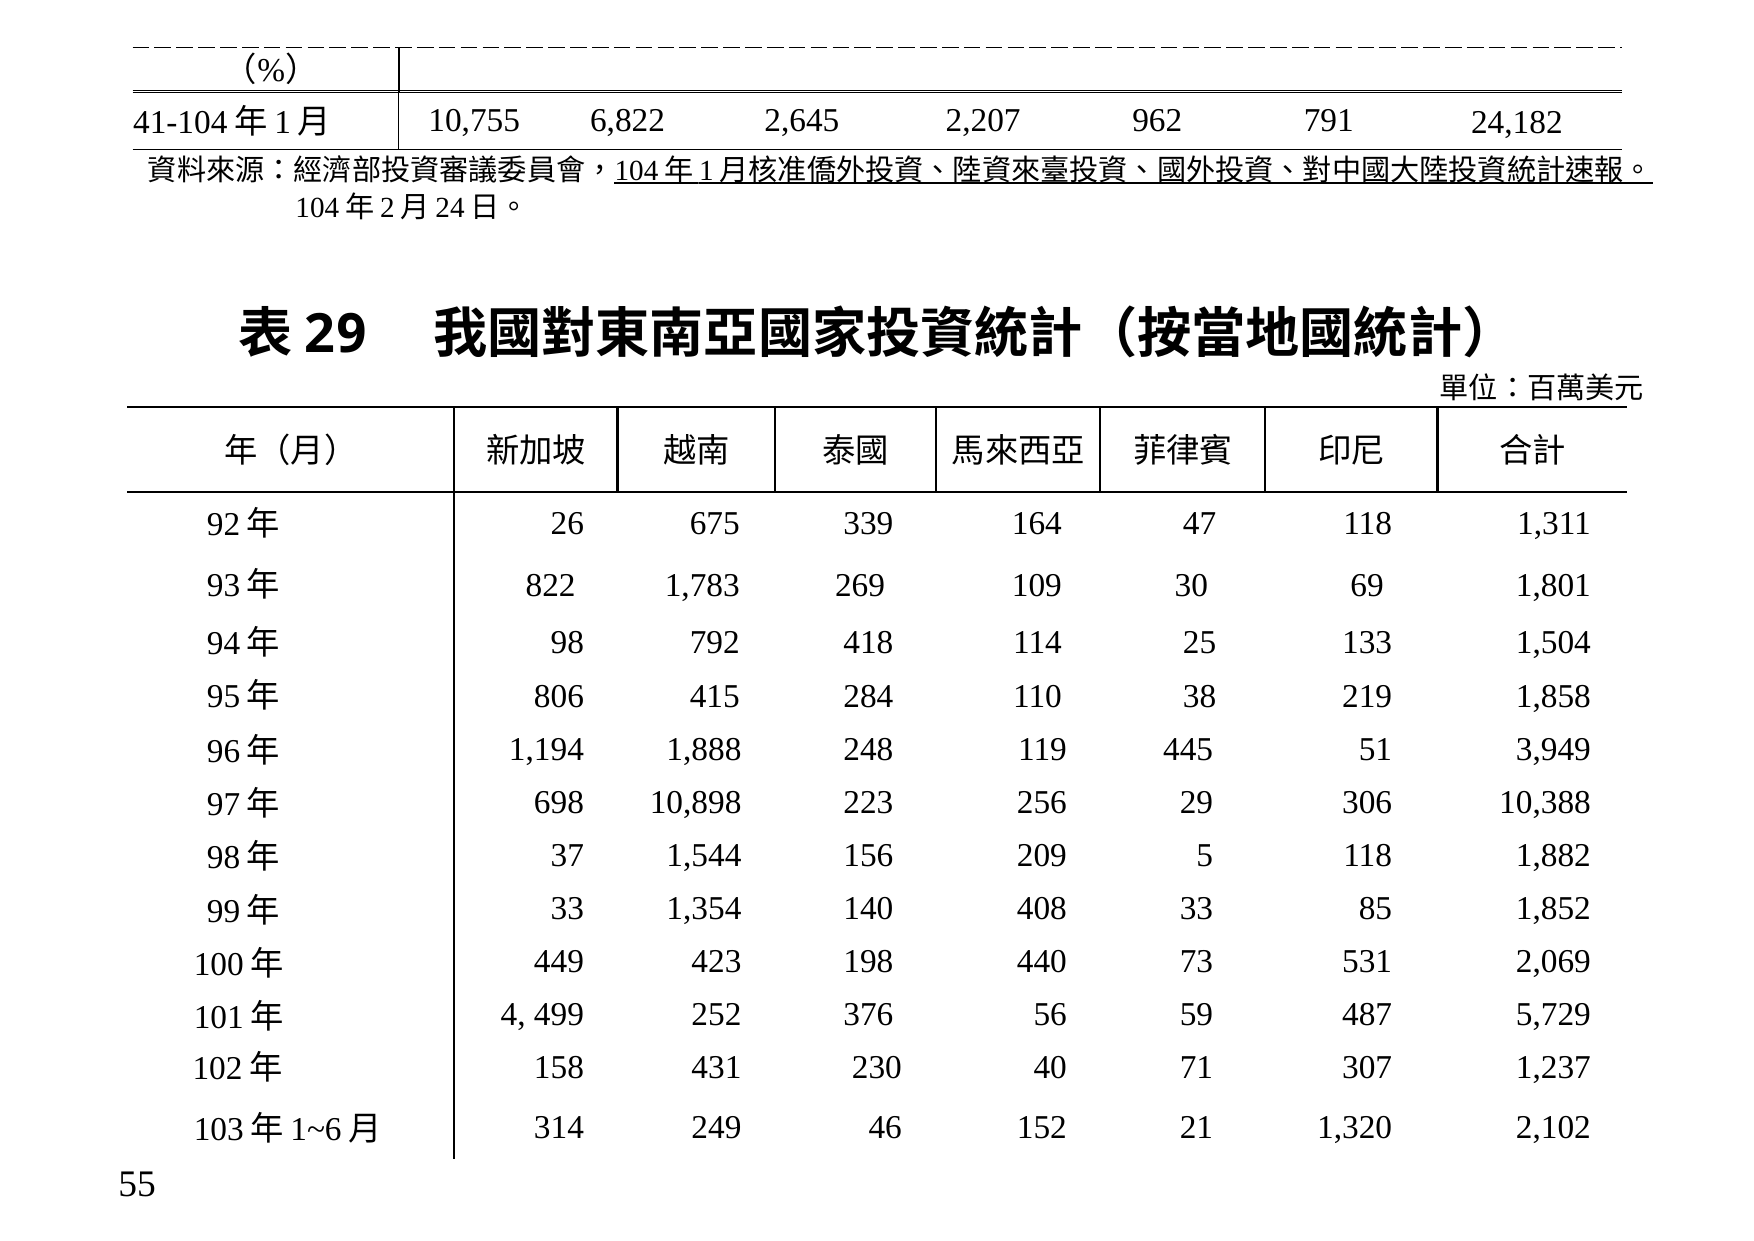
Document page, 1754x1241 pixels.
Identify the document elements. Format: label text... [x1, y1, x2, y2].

table_cell 26 [455, 493, 617, 553]
table_header 新加坡 [455, 408, 616, 491]
table_cell 822 [455, 553, 617, 615]
table_cell [540, 47, 714, 90]
table_cell 284 [775, 669, 936, 722]
table_cell 2,069 [1438, 934, 1627, 987]
table_cell 98 [455, 615, 617, 668]
table_cell 230 [775, 1040, 936, 1093]
table_cell 118 [1265, 493, 1437, 553]
table_cell 791 [1237, 93, 1411, 149]
table_cell 95年 [127, 669, 453, 722]
table_header 印尼 [1266, 408, 1436, 491]
table_cell 339 [775, 493, 936, 553]
table_cell 33 [1100, 881, 1265, 934]
table_cell 1,858 [1438, 669, 1627, 722]
table_header 年（月） [127, 408, 453, 491]
table_cell [1237, 47, 1411, 90]
table_cell 531 [1265, 934, 1437, 987]
table_cell 2,207 [889, 93, 1063, 149]
table_cell 198 [775, 934, 936, 987]
table_cell 5,729 [1438, 987, 1627, 1040]
table_cell 1,504 [1438, 615, 1627, 668]
table_cell 698 [455, 775, 617, 828]
table_cell 93年 [127, 553, 453, 615]
table_cell [889, 47, 1063, 90]
table_cell 3,949 [1438, 722, 1627, 775]
table_cell 806 [455, 669, 617, 722]
table_cell 71 [1100, 1040, 1265, 1093]
table_cell 119 [936, 722, 1100, 775]
table_cell 101年 [127, 987, 453, 1040]
table_cell 158 [455, 1040, 617, 1093]
table_cell 46 [775, 1094, 936, 1159]
table_cell 5 [1100, 828, 1265, 881]
table_header 馬來西亞 [937, 408, 1099, 491]
table_header 菲律賓 [1101, 408, 1264, 491]
table_cell 24,182 [1411, 93, 1622, 149]
table_cell 431 [618, 1040, 775, 1093]
table_cell 249 [618, 1094, 775, 1159]
table_cell 4, 499 [455, 987, 617, 1040]
table_cell 306 [1265, 775, 1437, 828]
table_cell 675 [618, 493, 775, 553]
table_header 合計 [1439, 408, 1627, 491]
table_header 泰國 [776, 408, 935, 491]
table_cell 100年 [127, 934, 453, 987]
subtitle 表29 我國對東南亞國家投資統計（按當地國統計） [118, 290, 1636, 368]
table_cell 1,237 [1438, 1040, 1627, 1093]
table_cell 98年 [127, 828, 453, 881]
table_cell 1,882 [1438, 828, 1627, 881]
table_cell 792 [618, 615, 775, 668]
table_cell 252 [618, 987, 775, 1040]
table_cell 307 [1265, 1040, 1437, 1093]
table_cell 962 [1063, 93, 1237, 149]
table_cell 1,888 [618, 722, 775, 775]
table_cell 109 [936, 553, 1100, 615]
table_cell 69 [1265, 553, 1437, 615]
table_cell 1,194 [455, 722, 617, 775]
table_cell 248 [775, 722, 936, 775]
table_cell 56 [936, 987, 1100, 1040]
table_cell 94年 [127, 615, 453, 668]
table_cell 40 [936, 1040, 1100, 1093]
table_cell 223 [775, 775, 936, 828]
table_cell 38 [1100, 669, 1265, 722]
table_cell [1411, 47, 1622, 90]
table_cell 2,645 [714, 93, 889, 149]
table_cell 445 [1100, 722, 1265, 775]
table_cell 92年 [127, 493, 453, 553]
table_cell 256 [936, 775, 1100, 828]
table_cell 6,822 [540, 93, 714, 149]
table_cell 156 [775, 828, 936, 881]
table_cell 30 [1100, 553, 1265, 615]
table_cell 415 [618, 669, 775, 722]
table_cell [714, 47, 889, 90]
table_cell 140 [775, 881, 936, 934]
table_cell 314 [455, 1094, 617, 1159]
table_cell 114 [936, 615, 1100, 668]
table_cell 418 [775, 615, 936, 668]
table_cell 37 [455, 828, 617, 881]
text 資料來源：經濟部投資審議委員會，104年1月核准僑外投資、陸資來臺投資、國外投資、對中國大陸投資統計速報。104年2月24日。 [148, 150, 1636, 225]
table_cell 59 [1100, 987, 1265, 1040]
table_cell 209 [936, 828, 1100, 881]
table_cell 47 [1100, 493, 1265, 553]
table_cell 219 [1265, 669, 1437, 722]
table_cell 29 [1100, 775, 1265, 828]
table_cell 10,755 [399, 93, 540, 149]
table_cell 103年1~6月 [127, 1094, 453, 1159]
table_cell 269 [775, 553, 936, 615]
table_cell 10,388 [1438, 775, 1627, 828]
table_cell 73 [1100, 934, 1265, 987]
table_cell （%） [133, 47, 398, 90]
table_header 越南 [619, 408, 774, 491]
table_cell 1,801 [1438, 553, 1627, 615]
table_cell 1,783 [618, 553, 775, 615]
table_cell 25 [1100, 615, 1265, 668]
table_cell 99年 [127, 881, 453, 934]
table_cell 164 [936, 493, 1100, 553]
table_cell 102年 [127, 1040, 453, 1093]
table_cell 423 [618, 934, 775, 987]
table_cell 1,354 [618, 881, 775, 934]
text 單位：百萬美元 [118, 368, 1643, 406]
table_cell 33 [455, 881, 617, 934]
table_cell 1,311 [1438, 493, 1627, 553]
table_cell 10,898 [618, 775, 775, 828]
table_cell [400, 47, 540, 90]
table_cell 1,544 [618, 828, 775, 881]
table_cell 51 [1265, 722, 1437, 775]
table_cell 97年 [127, 775, 453, 828]
table_cell 440 [936, 934, 1100, 987]
table_cell 85 [1265, 881, 1437, 934]
table_cell 487 [1265, 987, 1437, 1040]
table_cell 1,320 [1265, 1094, 1437, 1159]
table_cell 2,102 [1438, 1094, 1627, 1159]
table_cell 118 [1265, 828, 1437, 881]
table_cell 96年 [127, 722, 453, 775]
table_cell 133 [1265, 615, 1437, 668]
table_cell 152 [936, 1094, 1100, 1159]
table_cell 408 [936, 881, 1100, 934]
table_cell 21 [1100, 1094, 1265, 1159]
table_cell 110 [936, 669, 1100, 722]
table_cell 1,852 [1438, 881, 1627, 934]
table_cell 449 [455, 934, 617, 987]
table_cell 376 [775, 987, 936, 1040]
table_cell 41-104年1月 [133, 93, 398, 149]
table_cell [1063, 47, 1237, 90]
